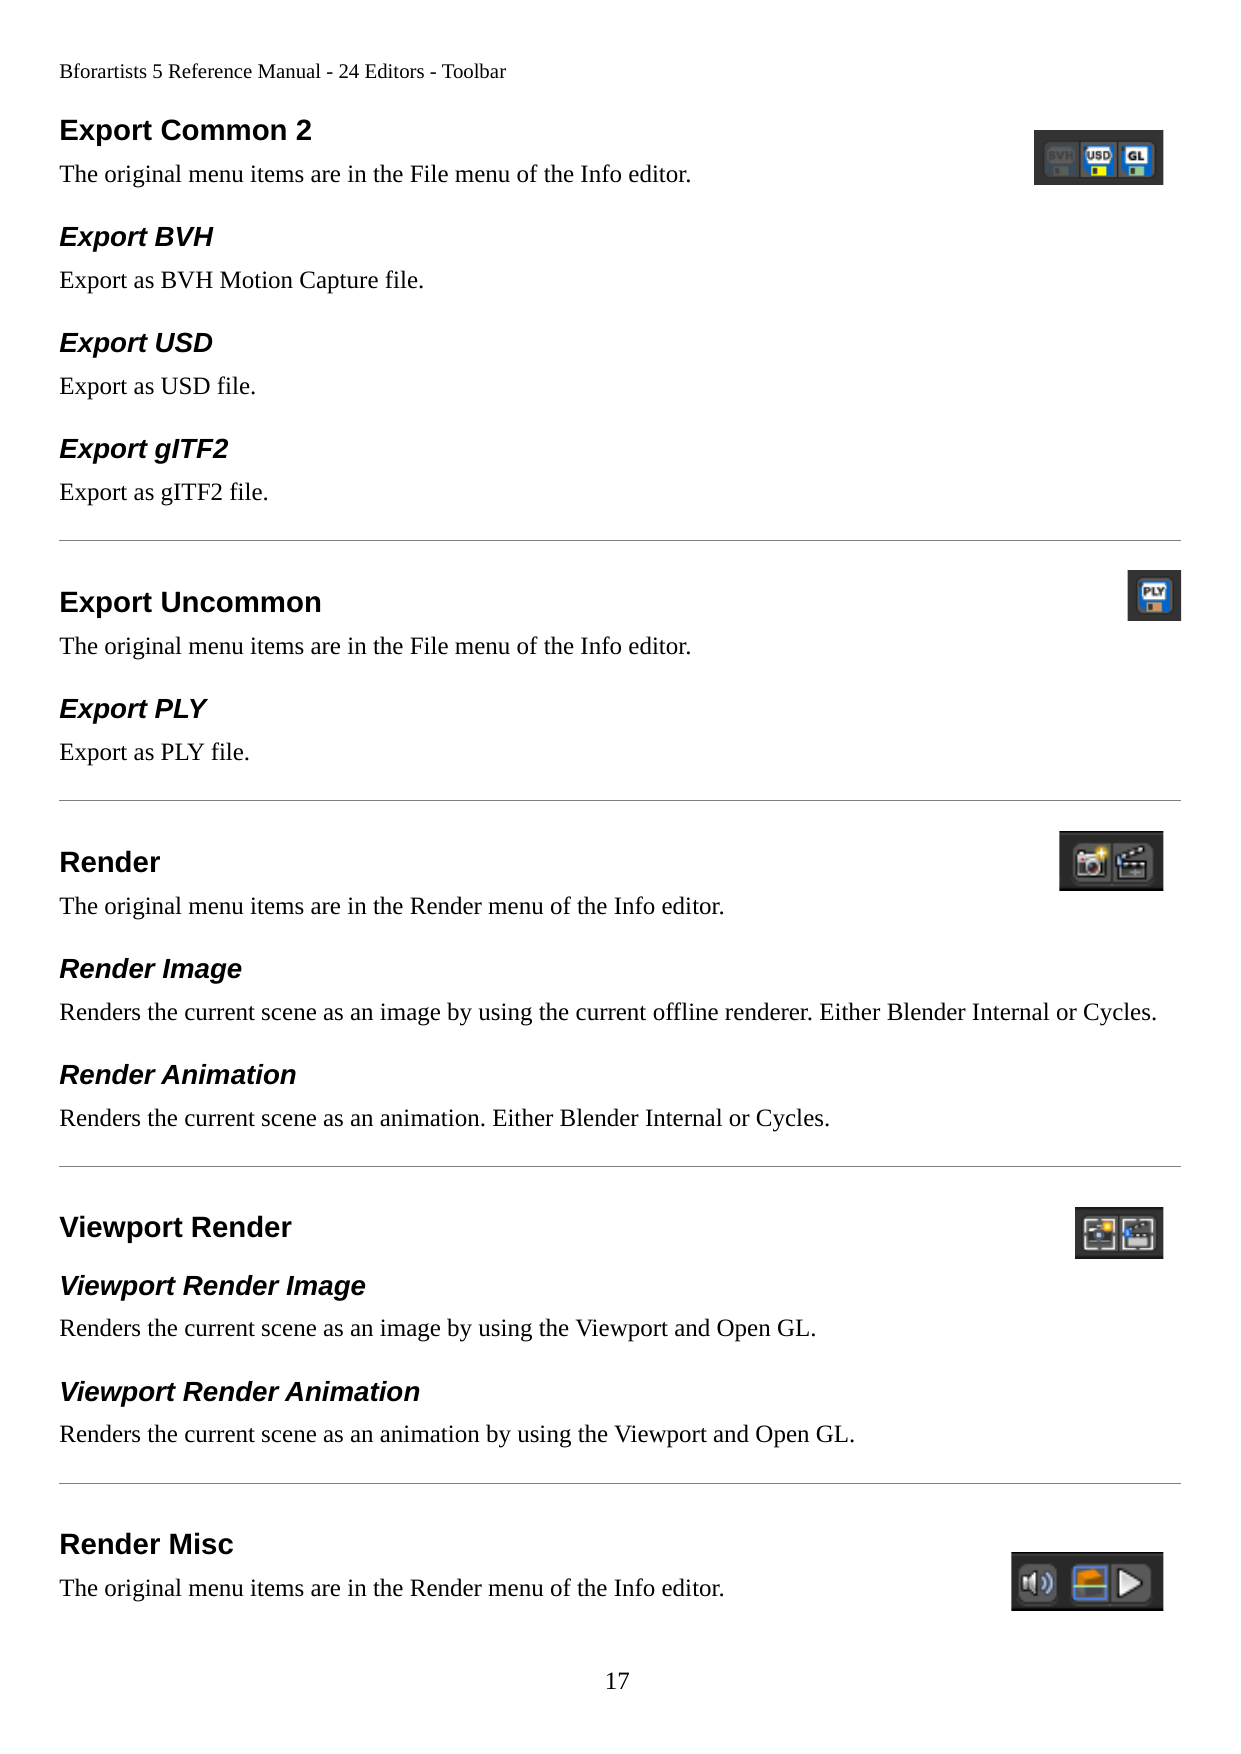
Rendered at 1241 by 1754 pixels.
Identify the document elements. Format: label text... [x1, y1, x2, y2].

subtitle [1164, 1210, 1181, 1244]
subtitle [1164, 844, 1181, 878]
subtitle Export PLY [59, 692, 1181, 724]
text Renders the current scene as an image by using the Viewport and Open GL. [59, 1313, 1181, 1342]
picture [1059, 831, 1164, 891]
picture [1075, 1207, 1164, 1259]
subtitle Render Image [59, 952, 1181, 984]
text Export as PLY file. [59, 737, 1181, 765]
text Export as BVH Motion Capture file. [59, 265, 1181, 293]
text The original menu items are in the File menu of the Info editor. [59, 159, 1181, 188]
subtitle Export Common 2 [59, 113, 1181, 146]
text The original menu items are in the Render menu of the Info editor. [59, 891, 1181, 919]
subtitle Viewport Render Image [59, 1269, 1181, 1301]
text Renders the current scene as an animation by using the Viewport and Open GL. [59, 1419, 1181, 1448]
subtitle Export BVH [59, 220, 1181, 252]
text Export as gITF2 file. [59, 477, 1181, 505]
picture [1127, 570, 1182, 621]
subtitle Render Animation [59, 1058, 1181, 1090]
text Renders the current scene as an image by using the current offline renderer. Either Blender Internal or Cycles. [59, 997, 1181, 1025]
subtitle Export gITF2 [59, 432, 1181, 464]
subtitle Render [59, 844, 1059, 878]
text Export as USD file. [59, 371, 1181, 399]
subtitle Export USD [59, 326, 1181, 358]
subtitle Export Uncommon [59, 584, 1127, 618]
picture [1034, 130, 1164, 185]
text Renders the current scene as an animation. Either Blender Internal or Cycles. [59, 1103, 1181, 1131]
subtitle Viewport Render Animation [59, 1375, 1181, 1407]
text The original menu items are in the Render menu of the Info editor. [59, 1573, 1011, 1602]
text The original menu items are in the File menu of the Info editor. [59, 631, 1181, 659]
subtitle Viewport Render [59, 1210, 1075, 1244]
subtitle Render Misc [59, 1527, 1181, 1561]
picture [1011, 1552, 1164, 1611]
